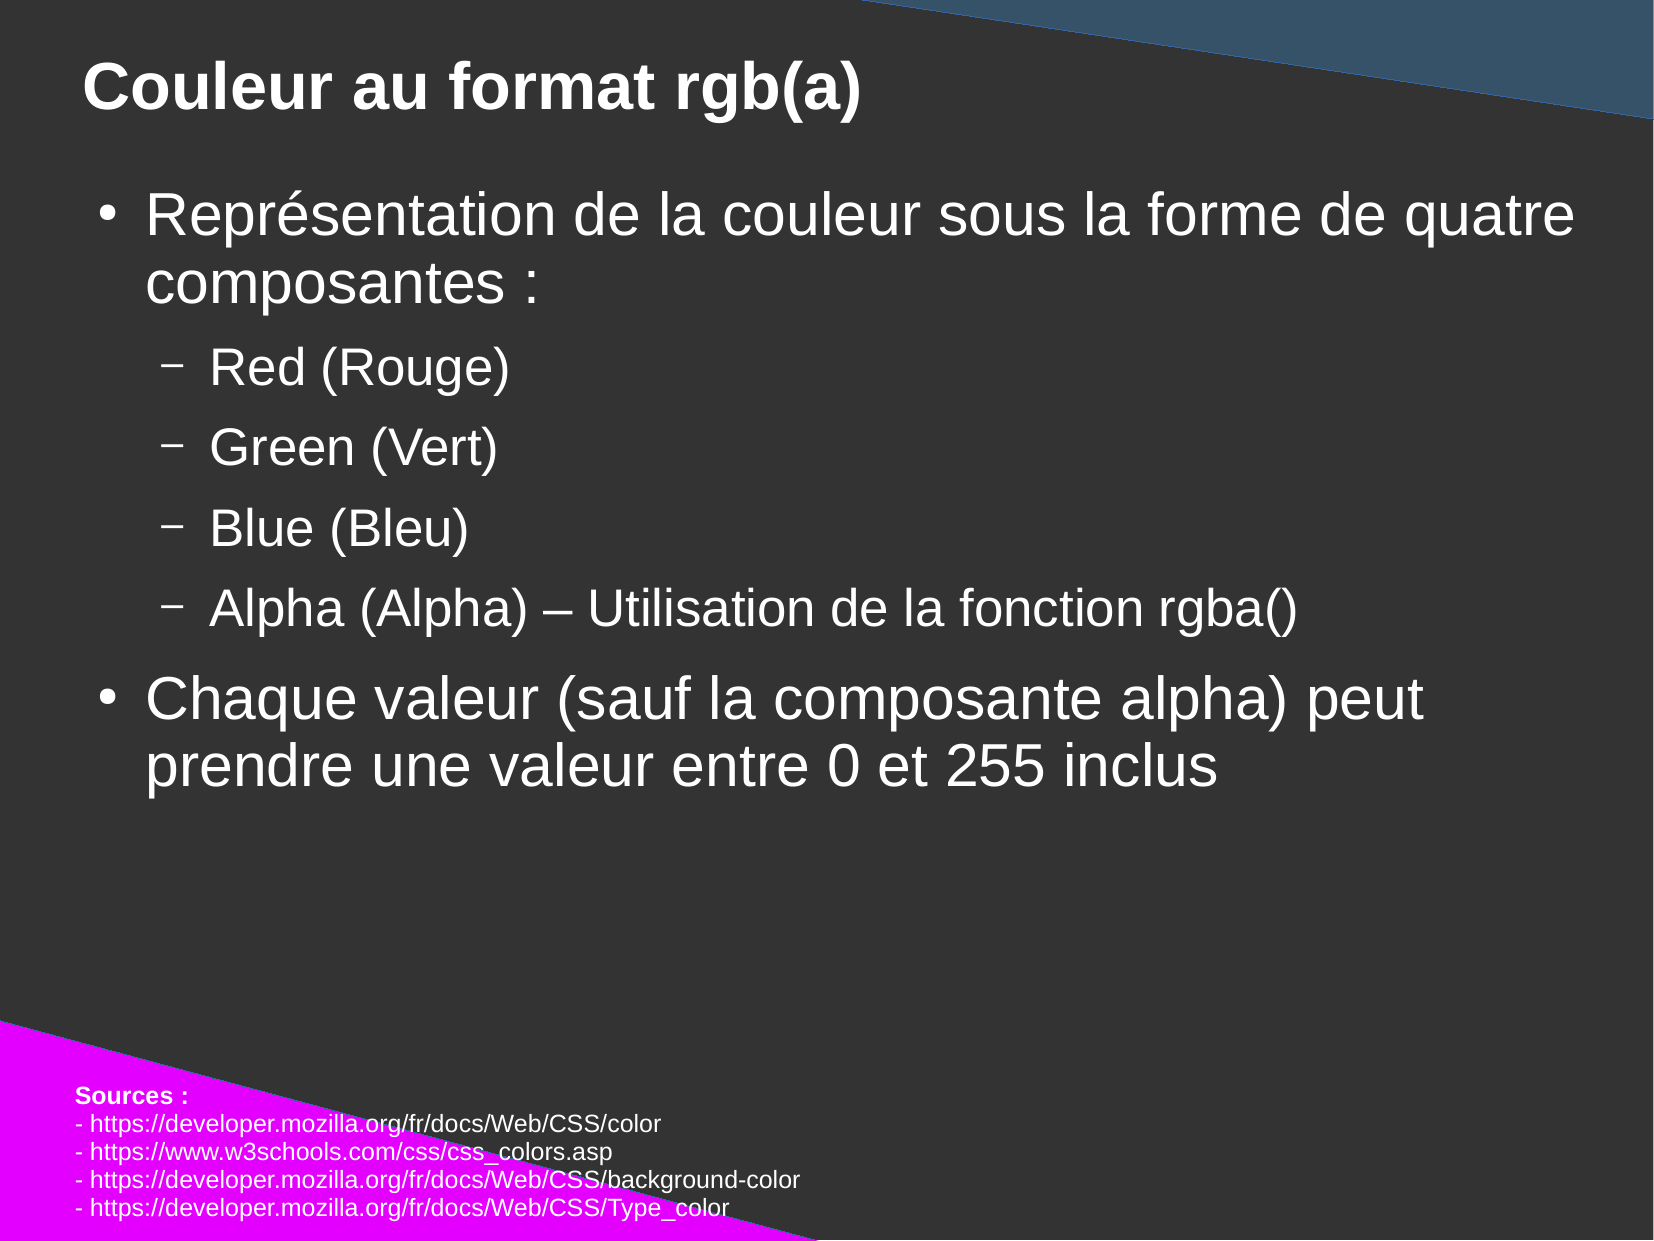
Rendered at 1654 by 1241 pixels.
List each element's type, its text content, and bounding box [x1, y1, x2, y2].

text_box [0, 1020, 199, 1241]
list Représentation de la couleur sous la forme de quatre composantes : Red (Rouge) Green (Vert) Blue (Bleu) Alpha (Alpha) – Utilisation de la fonction rgba() Chaque valeur (sauf la composante alpha) peut prendre une valeur entre 0 et 255 inclus [80, 180, 1605, 804]
text_box Sources : - https://developer.mozilla.org/fr/docs/Web/CSS/color - https://www.w3schools.com/css/css_colors.asp - https://developer.mozilla.org/fr/docs/Web/CSS/background-color - https://developer.mozilla.org/fr/docs/Web/CSS/Type_color [60, 1074, 1546, 1241]
text_box [862, 0, 1654, 120]
title Couleur au format rgb(a) [82, 49, 1571, 162]
